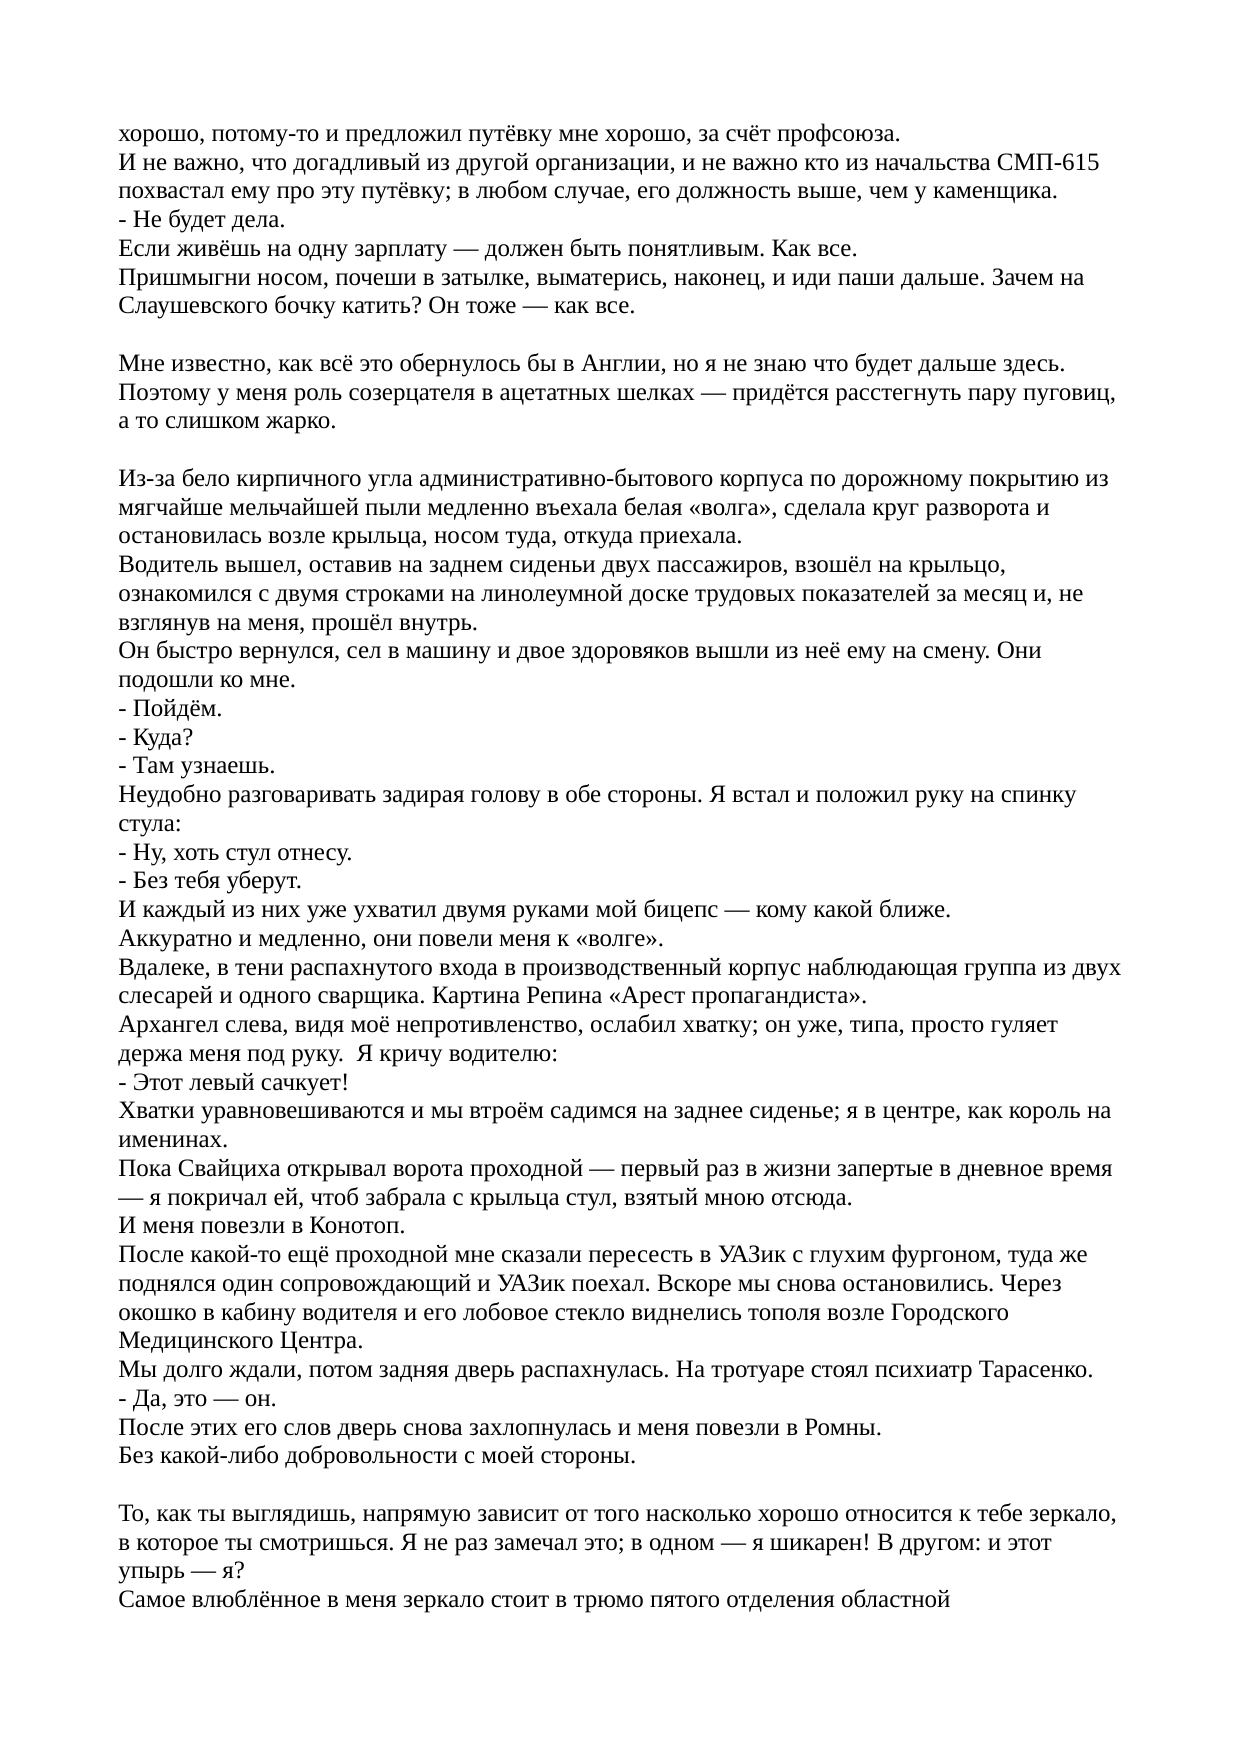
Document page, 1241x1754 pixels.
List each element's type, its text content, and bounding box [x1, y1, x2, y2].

text Если живёшь на одну зарплату — должен быть понятливым. Как все. [118, 233, 1122, 262]
text И меня повезли в Конотоп. [118, 1211, 1122, 1239]
text - Этот левый сачкует! [118, 1067, 1122, 1096]
text - Пойдём. [118, 693, 1122, 722]
text - Да, это — он. [118, 1383, 1122, 1412]
text - Без тебя уберут. [118, 866, 1122, 894]
text Пока Свайциха открывал ворота проходной — первый раз в жизни запертые в дневное время — я покричал ей, чтоб забрала с крыльца стул, взятый мною отсюда. [118, 1153, 1122, 1211]
text - Не будет дела. [118, 204, 1122, 233]
text То, как ты выглядишь, напрямую зависит от того насколько хорошо относится к тебе зеркало, в которое ты смотришься. Я не раз замечал это; в одном — я шикарен! В другом: и этот упырь — я? [118, 1498, 1122, 1584]
text Самое влюблённое в меня зеркало стоит в трюмо пятого отделения областной [118, 1584, 1122, 1613]
text Водитель вышел, оставив на заднем сиденьи двух пассажиров, взошёл на крыльцо, ознакомился с двумя строками на линолеумной доске трудовых показателей за месяц и, не взглянув на меня, прошёл внутрь. [118, 549, 1122, 636]
text После какой-то ещё проходной мне сказали пересесть в УАЗик с глухим фургоном, туда же поднялся один сопровождающий и УАЗик поехал. Вскоре мы снова остановились. Через окошко в кабину водителя и его лобовое стекло виднелись тополя возле Городского Медицинского Центра. [118, 1239, 1122, 1354]
text Мне известно, как всё это обернулось бы в Англии, но я не знаю что будет дальше здесь. Поэтому у меня роль созерцателя в ацетатных шелках — придётся расстегнуть пару пуговиц, а то слишком жарко. [118, 348, 1122, 434]
text Пришмыгни носом, почеши в затылке, выматерись, наконец, и иди паши дальше. Зачем на Слаушевского бочку катить? Он тоже — как все. [118, 262, 1122, 319]
text хорошо, потому-то и предложил путёвку мне хорошо, за счёт профсоюза. [118, 118, 1122, 147]
text Без какой-либо добровольности с моей стороны. [118, 1441, 1122, 1469]
text Вдалеке, в тени распахнутого входа в производственный корпус наблюдающая группа из двух слесарей и одного сварщика. Картина Репина «Арест пропагандиста». [118, 952, 1122, 1009]
text Архангел слева, видя моё непротивленство, ослабил хватку; он уже, типа, просто гуляет держа меня под руку. Я кричу водителю: [118, 1009, 1122, 1067]
text И не важно, что догадливый из другой организации, и не важно кто из начальства СМП-615 похвастал ему про эту путёвку; в любом случае, его должность выше, чем у каменщика. [118, 147, 1122, 204]
text И каждый из них уже ухватил двумя руками мой бицепс — кому какой ближе. [118, 894, 1122, 923]
text - Куда? [118, 722, 1122, 751]
text Он быстро вернулся, сел в машину и двое здоровяков вышли из неё ему на смену. Они подошли ко мне. [118, 636, 1122, 693]
text Хватки уравновешиваются и мы втроём садимся на заднее сиденье; я в центре, как король на именинах. [118, 1096, 1122, 1153]
text Из-за бело кирпичного угла административно-бытового корпуса по дорожному покрытию из мягчайше мельчайшей пыли медленно въехала белая «волга», сделала круг разворота и остановилась возле крыльца, носом туда, откуда приехала. [118, 463, 1122, 549]
text - Ну, хоть стул отнесу. [118, 837, 1122, 866]
text Мы долго ждали, потом задняя дверь распахнулась. На тротуаре стоял психиатр Тарасенко. [118, 1354, 1122, 1383]
text - Там узнаешь. [118, 751, 1122, 779]
text Неудобно разговаривать задирая голову в обе стороны. Я встал и положил руку на спинку стула: [118, 779, 1122, 837]
text Аккуратно и медленно, они повели меня к «волге». [118, 923, 1122, 952]
text После этих его слов дверь снова захлопнулась и меня повезли в Ромны. [118, 1412, 1122, 1441]
